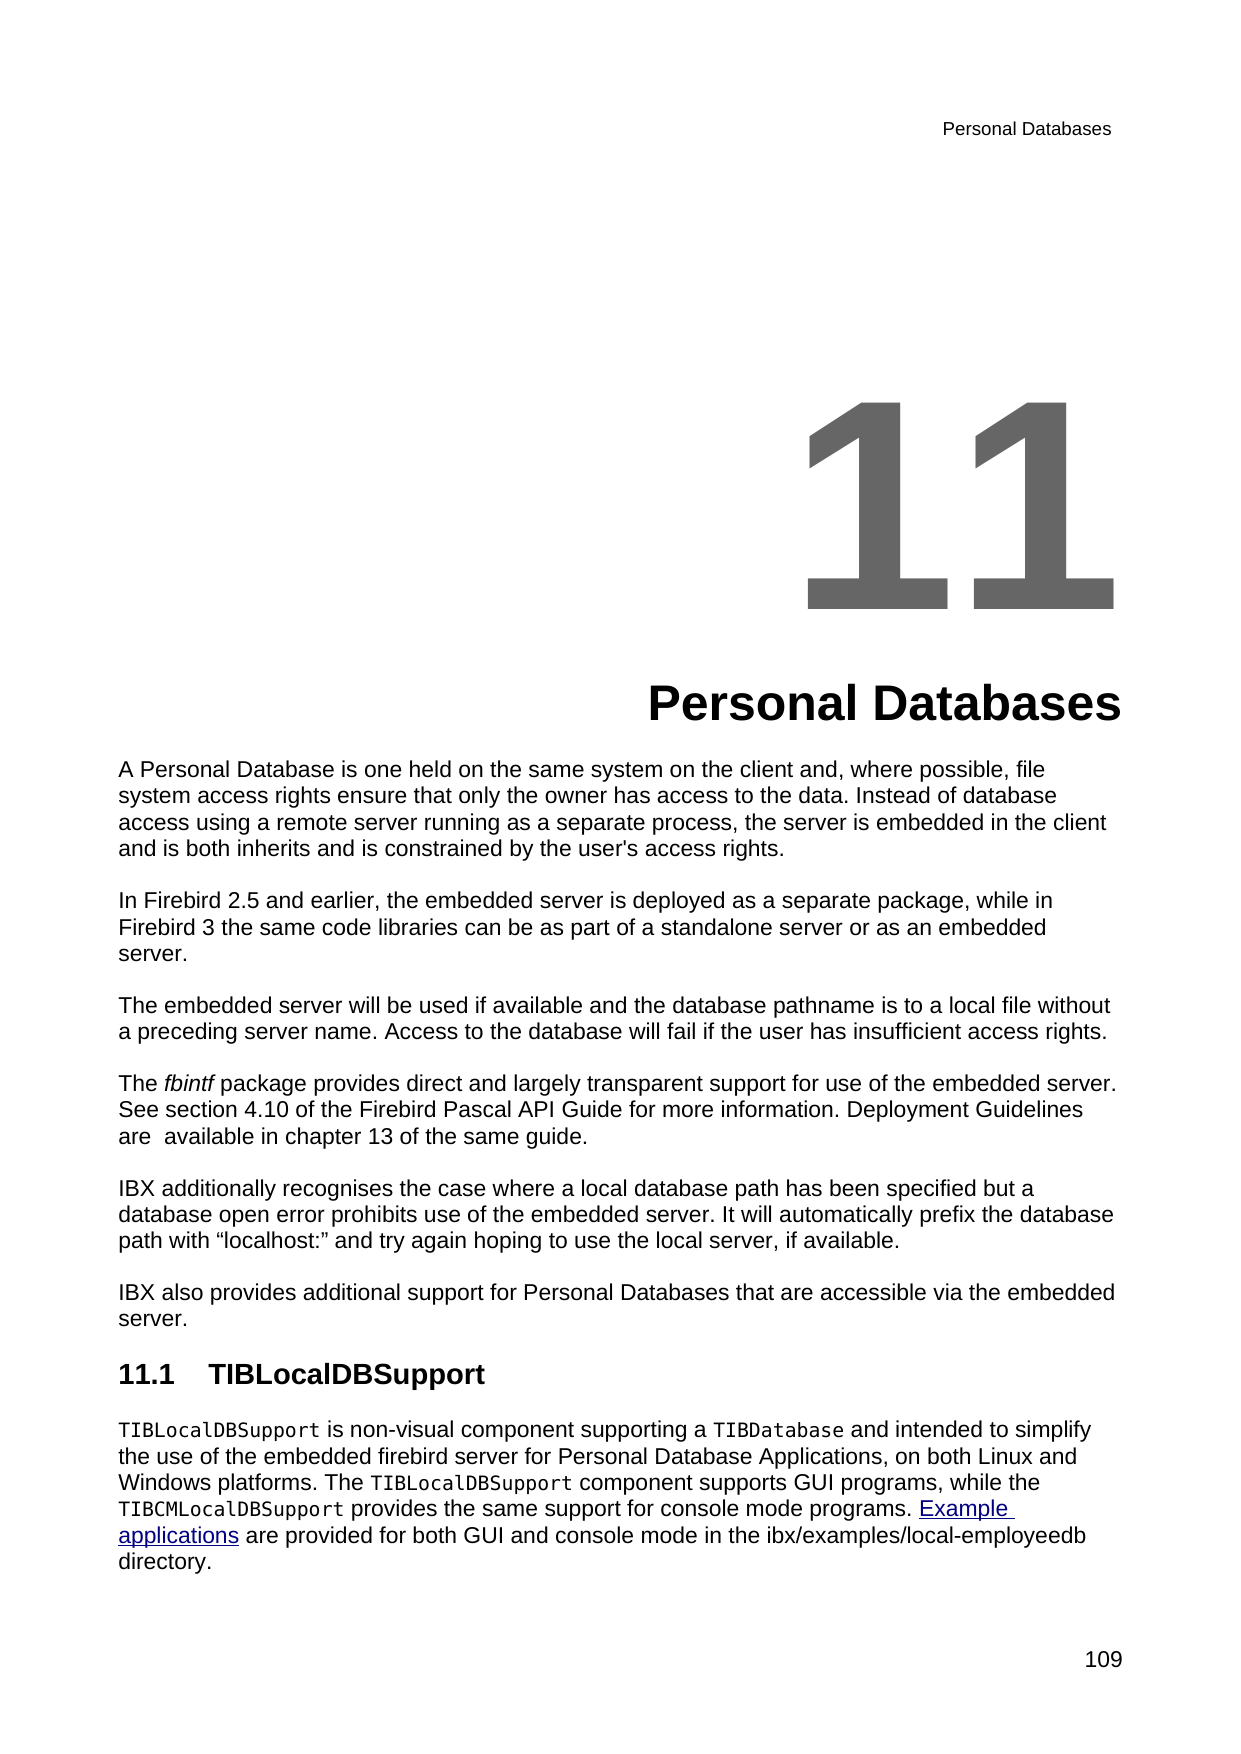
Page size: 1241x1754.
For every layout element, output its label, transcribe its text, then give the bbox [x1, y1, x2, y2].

text TIBLocalDBSupport is non-visual component supporting a TIBDatabase and intended to simplify the use of the embedded firebird server for Personal Database Applications, on both Linux and Windows platforms. The TIBLocalDBSupport component supports GUI programs, while the TIBCMLocalDBSupport provides the same support for console mode programs. Example applications are provided for both GUI and console mode in the ibx/examples/local-employeedb directory. [118, 1416, 1122, 1574]
text IBX additionally recognises the case where a local database path has been specified but a database open error prohibits use of the embedded server. It will automatically prefix the database path with “localhost:” and try again hoping to use the local server, if available. [118, 1174, 1122, 1253]
text IBX also provides additional support for Personal Databases that are accessible via the embedded server. [118, 1279, 1122, 1332]
subtitle TIBLocalDBSupport [118, 1357, 1122, 1391]
text In Firebird 2.5 and earlier, the embedded server is deployed as a separate package, while in Firebird 3 the same code libraries can be as part of a standalone server or as an embedded server. [118, 887, 1122, 966]
subtitle Personal Databases [81, 328, 1122, 731]
text A Personal Database is one held on the same system on the client and, where possible, file system access rights ensure that only the owner has access to the data. Instead of database access using a remote server running as a separate process, the server is embedded in the client and is both inherits and is constrained by the user's access rights. [118, 756, 1122, 862]
text The fbintf package provides direct and largely transparent support for use of the embedded server. See section 4.10 of the Firebird Pascal API Guide for more information. Deployment Guidelines are available in chapter 13 of the same guide. [118, 1070, 1122, 1149]
text The embedded server will be used if available and the database pathname is to a local file without a preceding server name. Access to the database will fail if the user has insufficient access rights. [118, 992, 1122, 1044]
